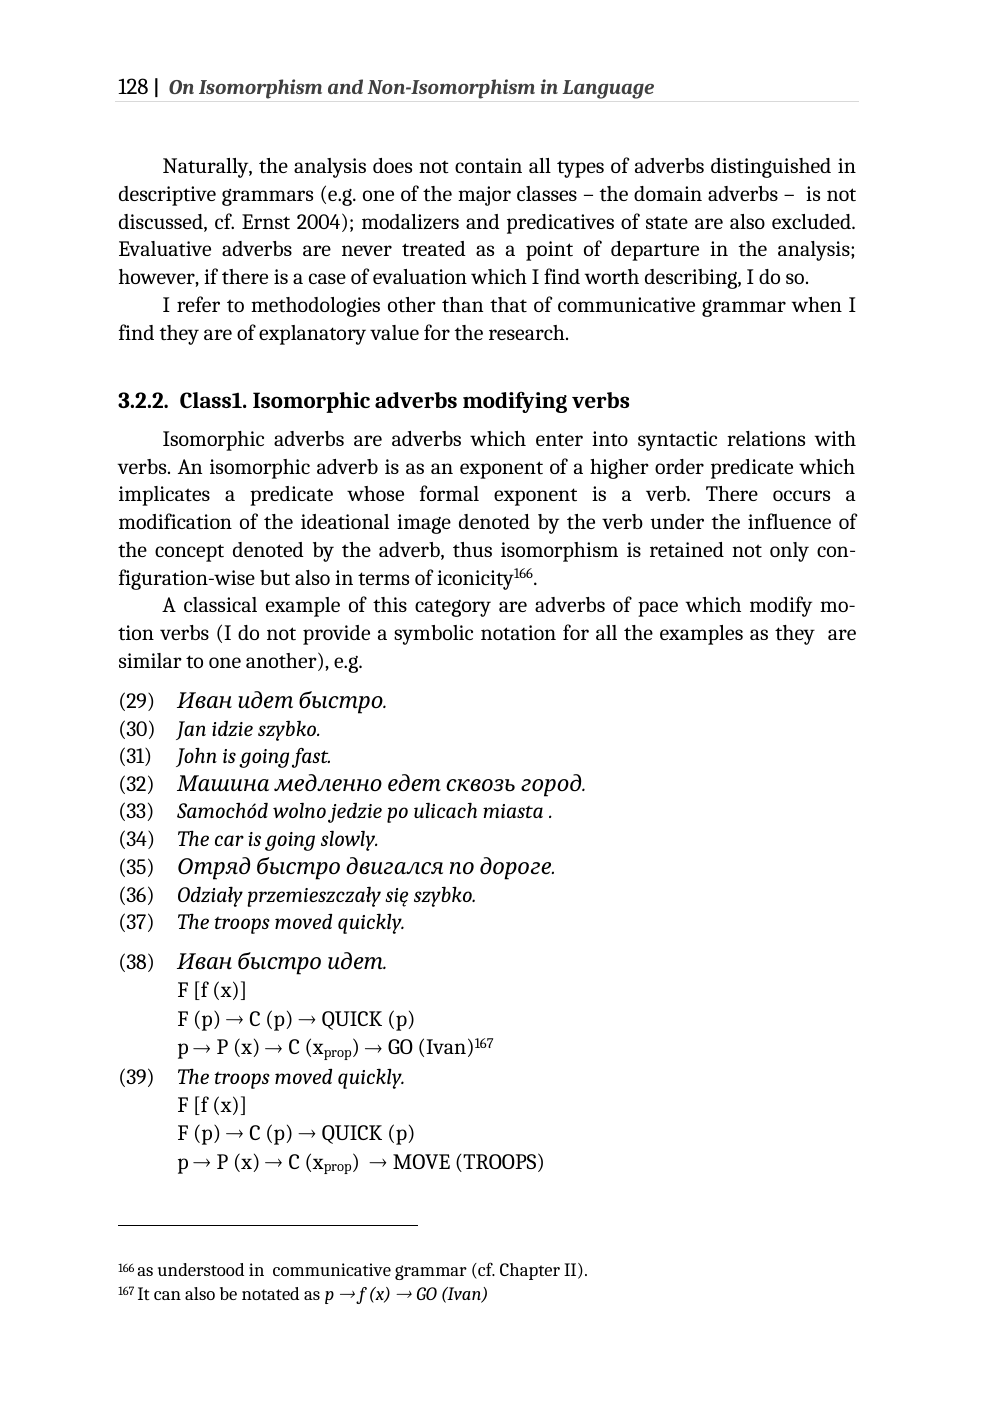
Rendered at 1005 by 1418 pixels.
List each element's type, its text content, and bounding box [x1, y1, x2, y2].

list John is going fast. [118, 744, 871, 769]
list Jan idzie szybko. [118, 716, 871, 741]
text Isomorphic adverbs are adverbs which enter into syntactic relations with verbs. An isomorphic adverb is as an exponent of a higher order predicate which implicates a predicate whose formal exponent is a verb. There occurs a modification of the ideational image denoted by the verb under the influence of the concept denoted by the adverb, thus isomorphism is retained not only con- figuration-wise but also in terms of iconicity166. [118, 427, 857, 590]
text I refer to methodologies other than that of communicative grammar when I find they are of explanatory value for the research. [118, 292, 857, 345]
list Samochód wolno jedzie po ulicach miasta . [118, 799, 871, 824]
list Отряд быстро двигался по дороге. [118, 854, 871, 880]
text 167 It can also be notated as p  f (x)  GO (Ivan) [118, 1281, 871, 1305]
list The troops moved quickly. [118, 1065, 871, 1090]
subtitle Class1. Isomorphic adverbs modifying verbs [118, 388, 871, 414]
text p  P (x)  C (xprop)  GO (Ivan)167 [177, 1034, 871, 1063]
text p  P (x)  C (xprop)  MOVE (TROOPS) [177, 1149, 871, 1177]
text 166 as understood in communicative grammar (cf. Chapter II). [118, 1260, 871, 1281]
list Иван быстро идет. [118, 950, 871, 975]
list Иван идет быстро. [118, 688, 871, 714]
text Naturally, the analysis does not contain all types of adverbs distinguished in descriptive grammars (e.g. one of the major classes – the domain adverbs – is not discussed, cf. Ernst 2004); modalizers and predicatives of state are also excluded. Evaluative adverbs are never treated as a point of departure in the analysis; however, if there is a case of evaluation which I find worth describing, I do so. [118, 154, 857, 290]
list Машина медленно едет сквозь город. [118, 771, 871, 797]
text F (p)  C (p)  QUICK (p) [177, 1006, 871, 1032]
text F (p)  C (p)  QUICK (p) [177, 1120, 871, 1146]
list The troops moved quickly. [118, 910, 871, 935]
text F [f (x)] [177, 1092, 871, 1118]
text F [f (x)] [177, 978, 871, 1003]
text A classical example of this category are adverbs of pace which modify mo- tion verbs (I do not provide a symbolic notation for all the examples as they are similar to one another), e.g. [118, 593, 857, 673]
list Odziały przemieszczały się szybko. [118, 882, 871, 907]
list The car is going slowly. [118, 827, 871, 852]
